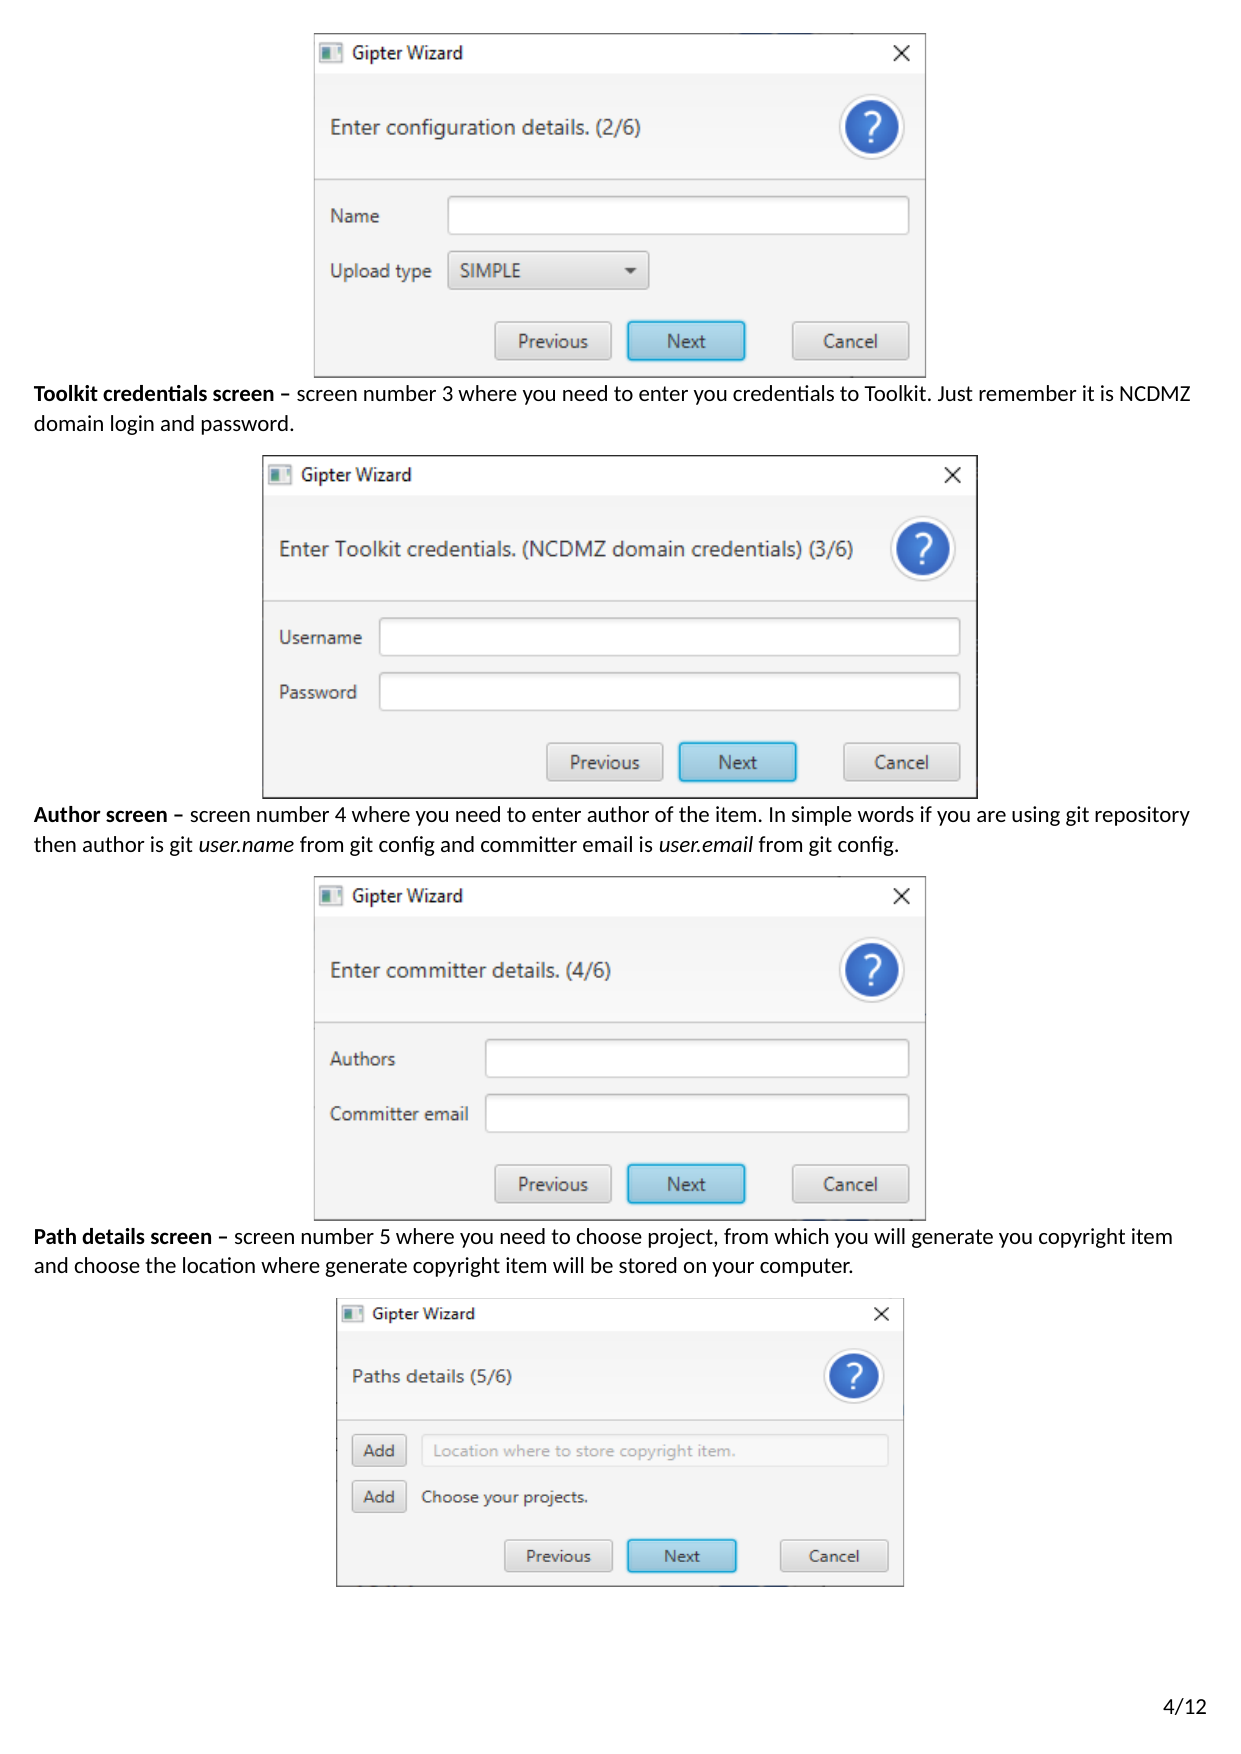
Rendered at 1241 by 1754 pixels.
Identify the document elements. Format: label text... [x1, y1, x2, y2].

text Toolkit credentials screen – screen number 3 where you need to enter you credentials to Toolkit. Just remember it is NCDMZ domain login and password. [34, 378, 1207, 437]
picture [313, 876, 927, 1221]
picture [336, 1298, 905, 1587]
picture [262, 455, 978, 799]
text Path details screen – screen number 5 where you need to choose project, from which you will generate you copyright item and choose the location where generate copyright item will be stored on your computer. [34, 1221, 1207, 1280]
text Author screen – screen number 4 where you need to enter author of the item. In simple words if you are using git repository then author is git user.name from git config and committer email is user.email from git config. [34, 455, 1207, 858]
picture [313, 33, 927, 378]
